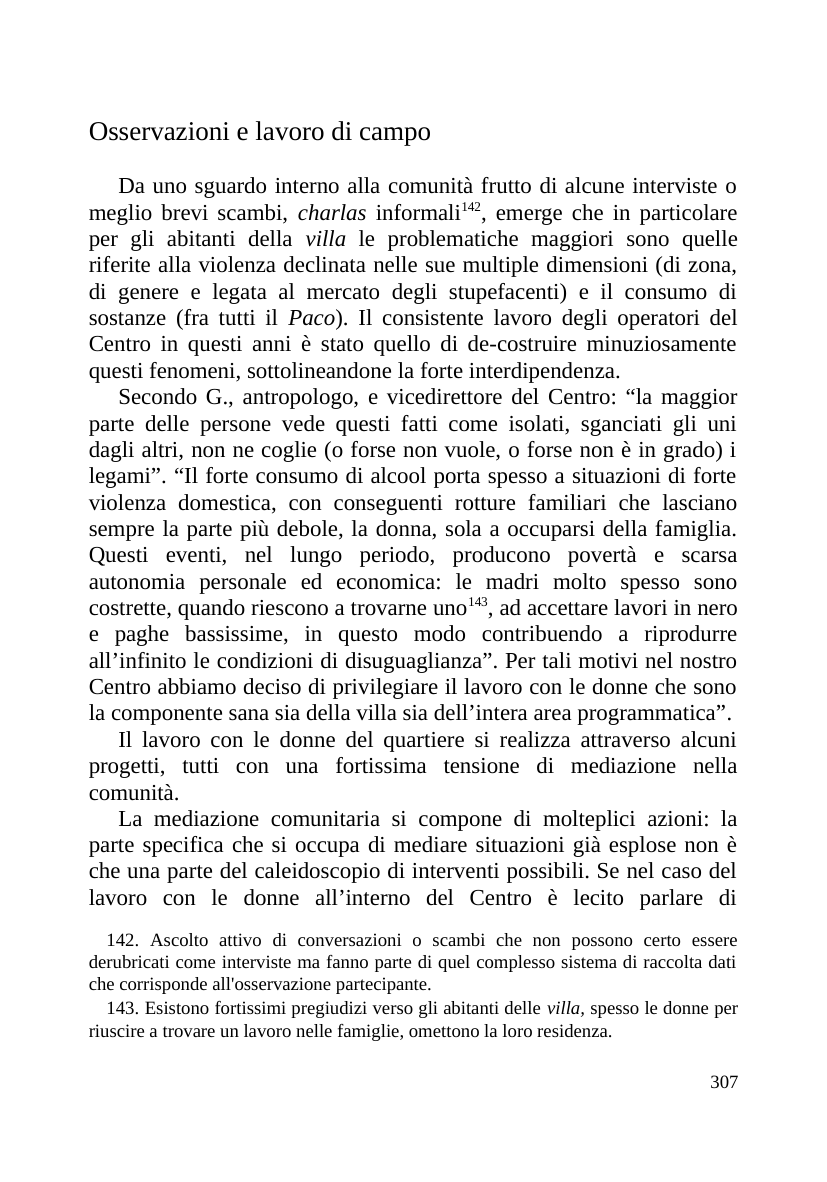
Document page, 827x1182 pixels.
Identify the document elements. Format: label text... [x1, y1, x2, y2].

text La mediazione comunitaria si compone di molteplici azioni: la parte specifica che si occupa di mediare situazioni già esplose non è che una parte del caleidoscopio di interventi possibili. Se nel caso del lavoro con le donne all’interno del Centro è lecito parlare di [88, 805, 738, 910]
text Da uno sguardo interno alla comunità frutto di alcune interviste o meglio brevi scambi, charlas informali, emerge che in particolare per gli abitanti della villa le problematiche maggiori sono quelle riferite alla violenza declinata nelle sue multiple dimensioni (di zona, di genere e legata al mercato degli stupefacenti) e il consumo di sostanze (fra tutti il Paco). Il consistente lavoro degli operatori del Centro in questi anni è stato quello di de-costruire minuziosamente questi fenomeni, sottolineandone la forte interdipendenza. [88, 172, 738, 383]
text Ascolto attivo di conversazioni o scambi che non possono certo essere derubricati come interviste ma fanno parte di quel complesso sistema di raccolta dati che corrisponde all'osservazione partecipante. [88, 926, 738, 994]
text Secondo G., antropologo, e vicedirettore del Centro: “la maggior parte delle persone vede questi fatti come isolati, sganciati gli uni dagli altri, non ne coglie (o forse non vuole, o forse non è in grado) i legami”. “Il forte consumo di alcool porta spesso a situazioni di forte violenza domestica, con conseguenti rotture familiari che lasciano sempre la parte più debole, la donna, sola a occuparsi della famiglia. Questi eventi, nel lungo periodo, producono povertà e scarsa autonomia personale ed economica: le madri molto spesso sono costrette, quando riescono a trovarne uno, ad accettare lavori in nero e paghe bassissime, in questo modo contribuendo a riprodurre all’infinito le condizioni di disuguaglianza”. Per tali motivi nel nostro Centro abbiamo deciso di privilegiare il lavoro con le donne che sono la componente sana sia della villa sia dell’intera area programmatica”. [88, 383, 738, 726]
text Il lavoro con le donne del quartiere si realizza attraverso alcuni progetti, tutti con una fortissima tensione di mediazione nella comunità. [88, 726, 738, 805]
subtitle Osservazioni e lavoro di campo [88, 115, 738, 146]
text Esistono fortissimi pregiudizi verso gli abitanti delle villa, spesso le donne per riuscire a trovare un lavoro nelle famiglie, omettono la loro residenza. [88, 994, 738, 1042]
